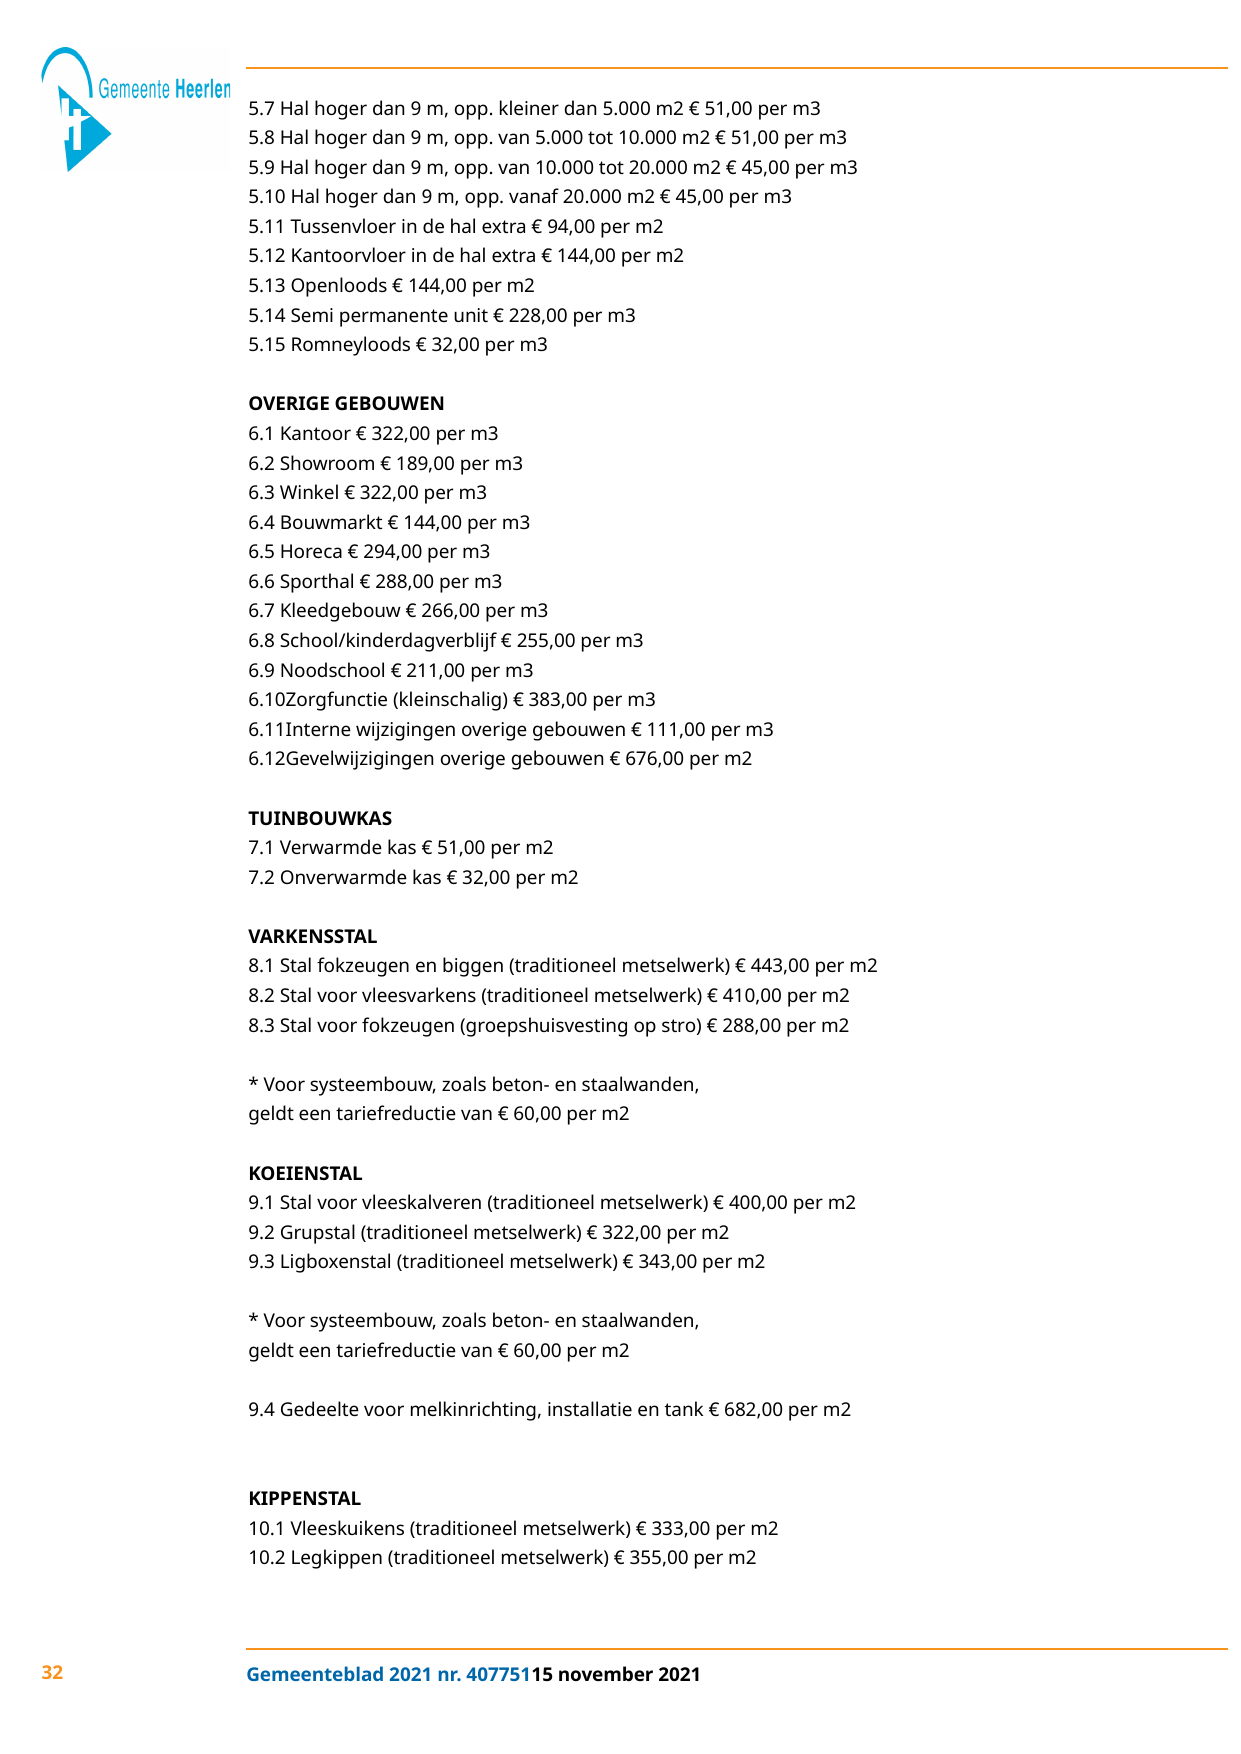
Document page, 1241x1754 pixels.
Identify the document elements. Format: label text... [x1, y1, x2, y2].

text * Voor systeembouw, zoals beton- en staalwanden, [248, 1308, 1152, 1333]
text 9.3 Ligboxenstal (traditioneel metselwerk) € 343,00 per m2 [248, 1248, 1152, 1274]
text * Voor systeembouw, zoals beton- en staalwanden, [248, 1071, 1152, 1097]
text 6.3 Winkel € 322,00 per m3 [248, 479, 1152, 505]
text 7.1 Verwarmde kas € 51,00 per m2 [248, 834, 1152, 860]
text 10.2 Legkippen (traditioneel metselwerk) € 355,00 per m2 [248, 1544, 1152, 1570]
text 9.2 Grupstal (traditioneel metselwerk) € 322,00 per m2 [248, 1219, 1152, 1245]
text 5.13 Openloods € 144,00 per m2 [248, 272, 1152, 298]
text 6.4 Bouwmarkt € 144,00 per m3 [248, 509, 1152, 535]
text 6.6 Sporthal € 288,00 per m3 [248, 568, 1152, 594]
picture [41, 47, 231, 172]
text 8.1 Stal fokzeugen en biggen (traditioneel metselwerk) € 443,00 per m2 [248, 953, 1152, 978]
text 6.2 Showroom € 189,00 per m3 [248, 450, 1152, 476]
text 6.9 Noodschool € 211,00 per m3 [248, 657, 1152, 683]
text 6.10Zorgfunctie (kleinschalig) € 383,00 per m3 [248, 686, 1152, 712]
text geldt een tariefreductie van € 60,00 per m2 [248, 1337, 1152, 1363]
text 5.15 Romneyloods € 32,00 per m3 [248, 331, 1152, 357]
text 6.12Gevelwijzigingen overige gebouwen € 676,00 per m2 [248, 746, 1152, 771]
text 8.3 Stal voor fokzeugen (groepshuisvesting op stro) € 288,00 per m2 [248, 1012, 1152, 1038]
text 5.10 Hal hoger dan 9 m, opp. vanaf 20.000 m2 € 45,00 per m3 [248, 183, 1152, 209]
text 6.5 Horeca € 294,00 per m3 [248, 538, 1152, 564]
text 6.8 School/kinderdagverblijf € 255,00 per m3 [248, 627, 1152, 653]
text 5.8 Hal hoger dan 9 m, opp. van 5.000 tot 10.000 m2 € 51,00 per m3 [248, 124, 1152, 150]
text 9.4 Gedeelte voor melkinrichting, installatie en tank € 682,00 per m2 [248, 1396, 1152, 1422]
text 7.2 Onverwarmde kas € 32,00 per m2 [248, 864, 1152, 890]
text geldt een tariefreductie van € 60,00 per m2 [248, 1101, 1152, 1126]
text 5.11 Tussenvloer in de hal extra € 94,00 per m2 [248, 213, 1152, 239]
picture [41, 47, 59, 70]
text VARKENSSTAL [248, 923, 1152, 949]
text OVERIGE GEBOUWEN [248, 391, 1152, 416]
text TUINBOUWKAS [248, 805, 1152, 831]
text 10.1 Vleeskuikens (traditioneel metselwerk) € 333,00 per m2 [248, 1515, 1152, 1541]
text 9.1 Stal voor vleeskalveren (traditioneel metselwerk) € 400,00 per m2 [248, 1189, 1152, 1215]
text 5.12 Kantoorvloer in de hal extra € 144,00 per m2 [248, 243, 1152, 268]
text 5.7 Hal hoger dan 9 m, opp. kleiner dan 5.000 m2 € 51,00 per m3 [248, 95, 1152, 121]
text KIPPENSTAL [248, 1485, 1152, 1511]
text 8.2 Stal voor vleesvarkens (traditioneel metselwerk) € 410,00 per m2 [248, 982, 1152, 1008]
text 6.11Interne wijzigingen overige gebouwen € 111,00 per m3 [248, 716, 1152, 742]
text 5.9 Hal hoger dan 9 m, opp. van 10.000 tot 20.000 m2 € 45,00 per m3 [248, 154, 1152, 180]
text 6.1 Kantoor € 322,00 per m3 [248, 420, 1152, 446]
text KOEIENSTAL [248, 1160, 1152, 1186]
text 5.14 Semi permanente unit € 228,00 per m3 [248, 302, 1152, 328]
text 6.7 Kleedgebouw € 266,00 per m3 [248, 598, 1152, 623]
